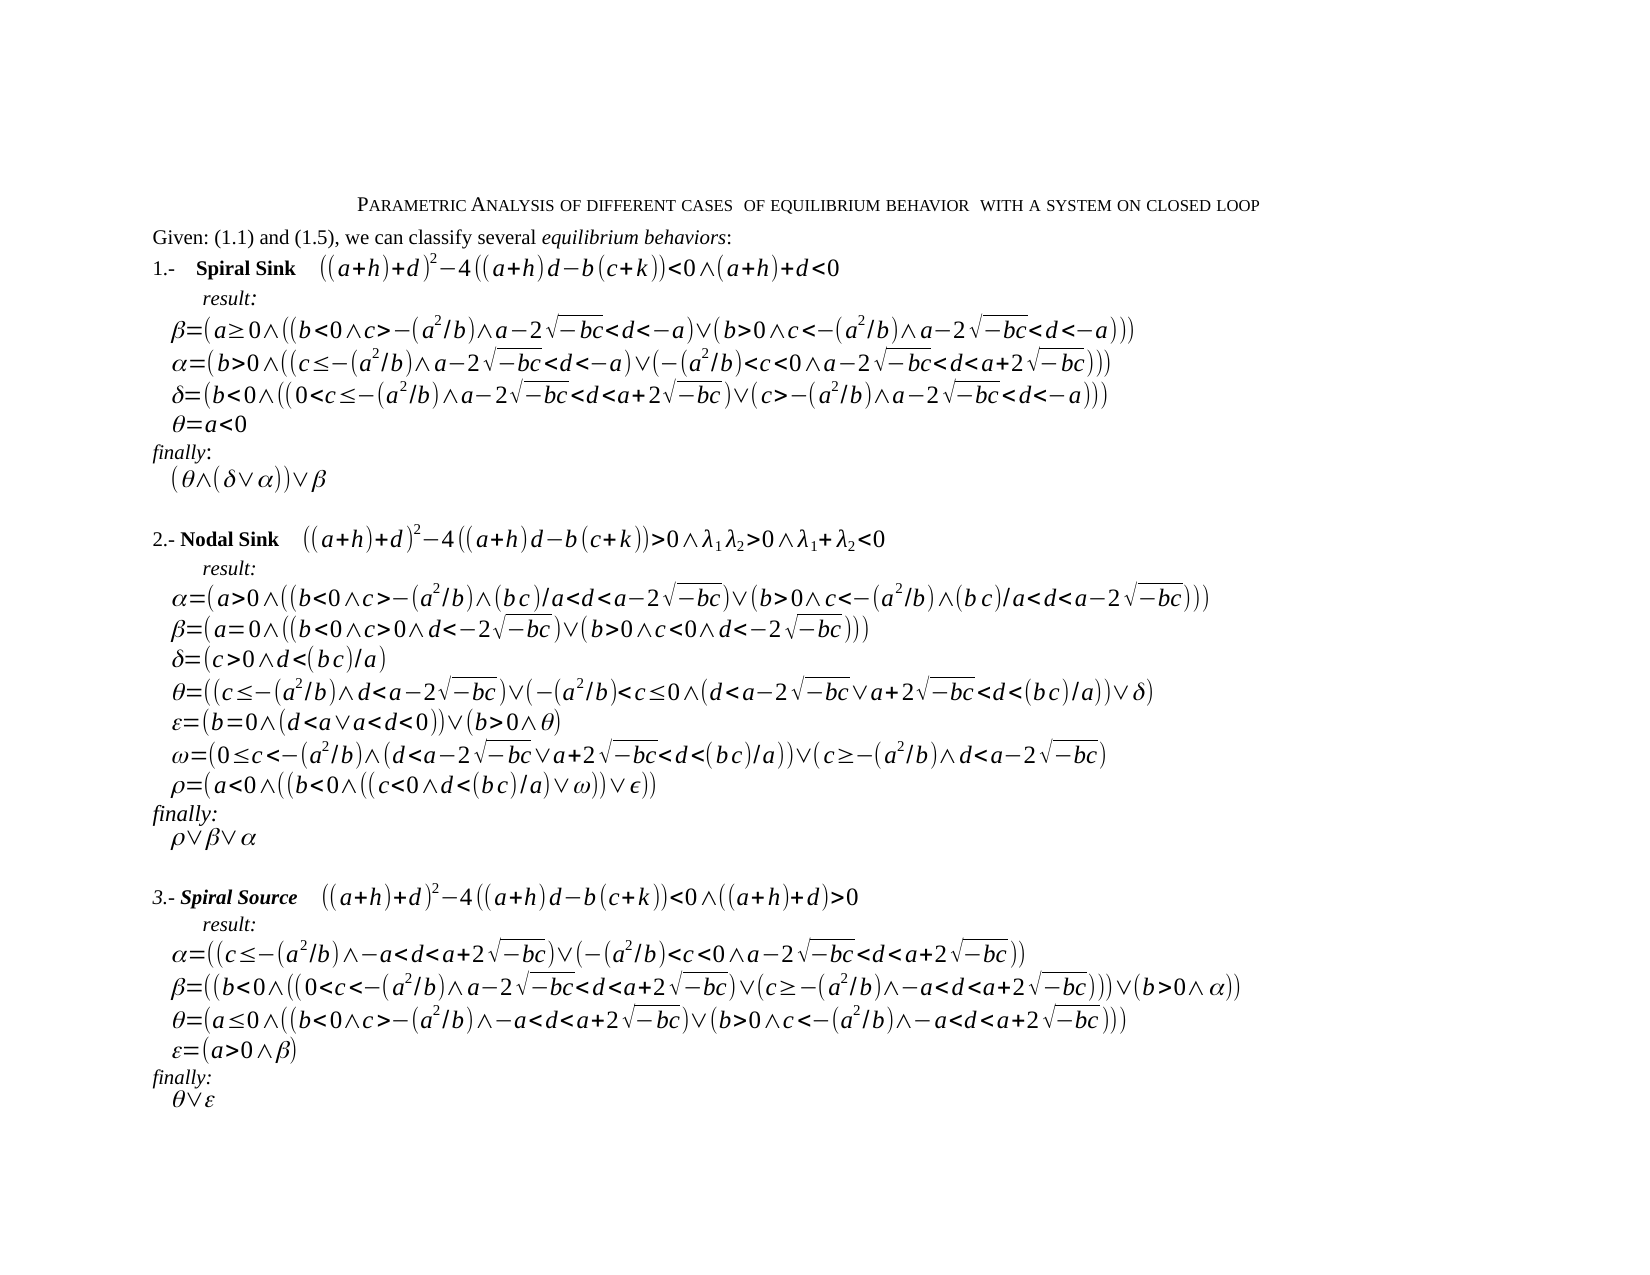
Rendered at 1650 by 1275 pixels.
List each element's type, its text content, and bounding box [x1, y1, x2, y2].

subtitle Parametric Analysis of different cases of equilibrium behavior with a system on closed loop [152, 192, 1464, 216]
text finally: [152, 800, 1464, 826]
text result: [152, 284, 1464, 310]
text finally: [152, 1065, 1464, 1089]
text 2.- Nodal Sink [152, 521, 1464, 556]
text finally: [152, 438, 1464, 464]
text result: [152, 556, 1464, 579]
text result: [152, 912, 1464, 936]
text 3.- Spiral Source [152, 879, 1464, 912]
text Given: (1.1) and (1.5), we can classify several equilibrium behaviors: [152, 225, 1464, 249]
text 1.- Spiral Sink [152, 250, 1464, 283]
